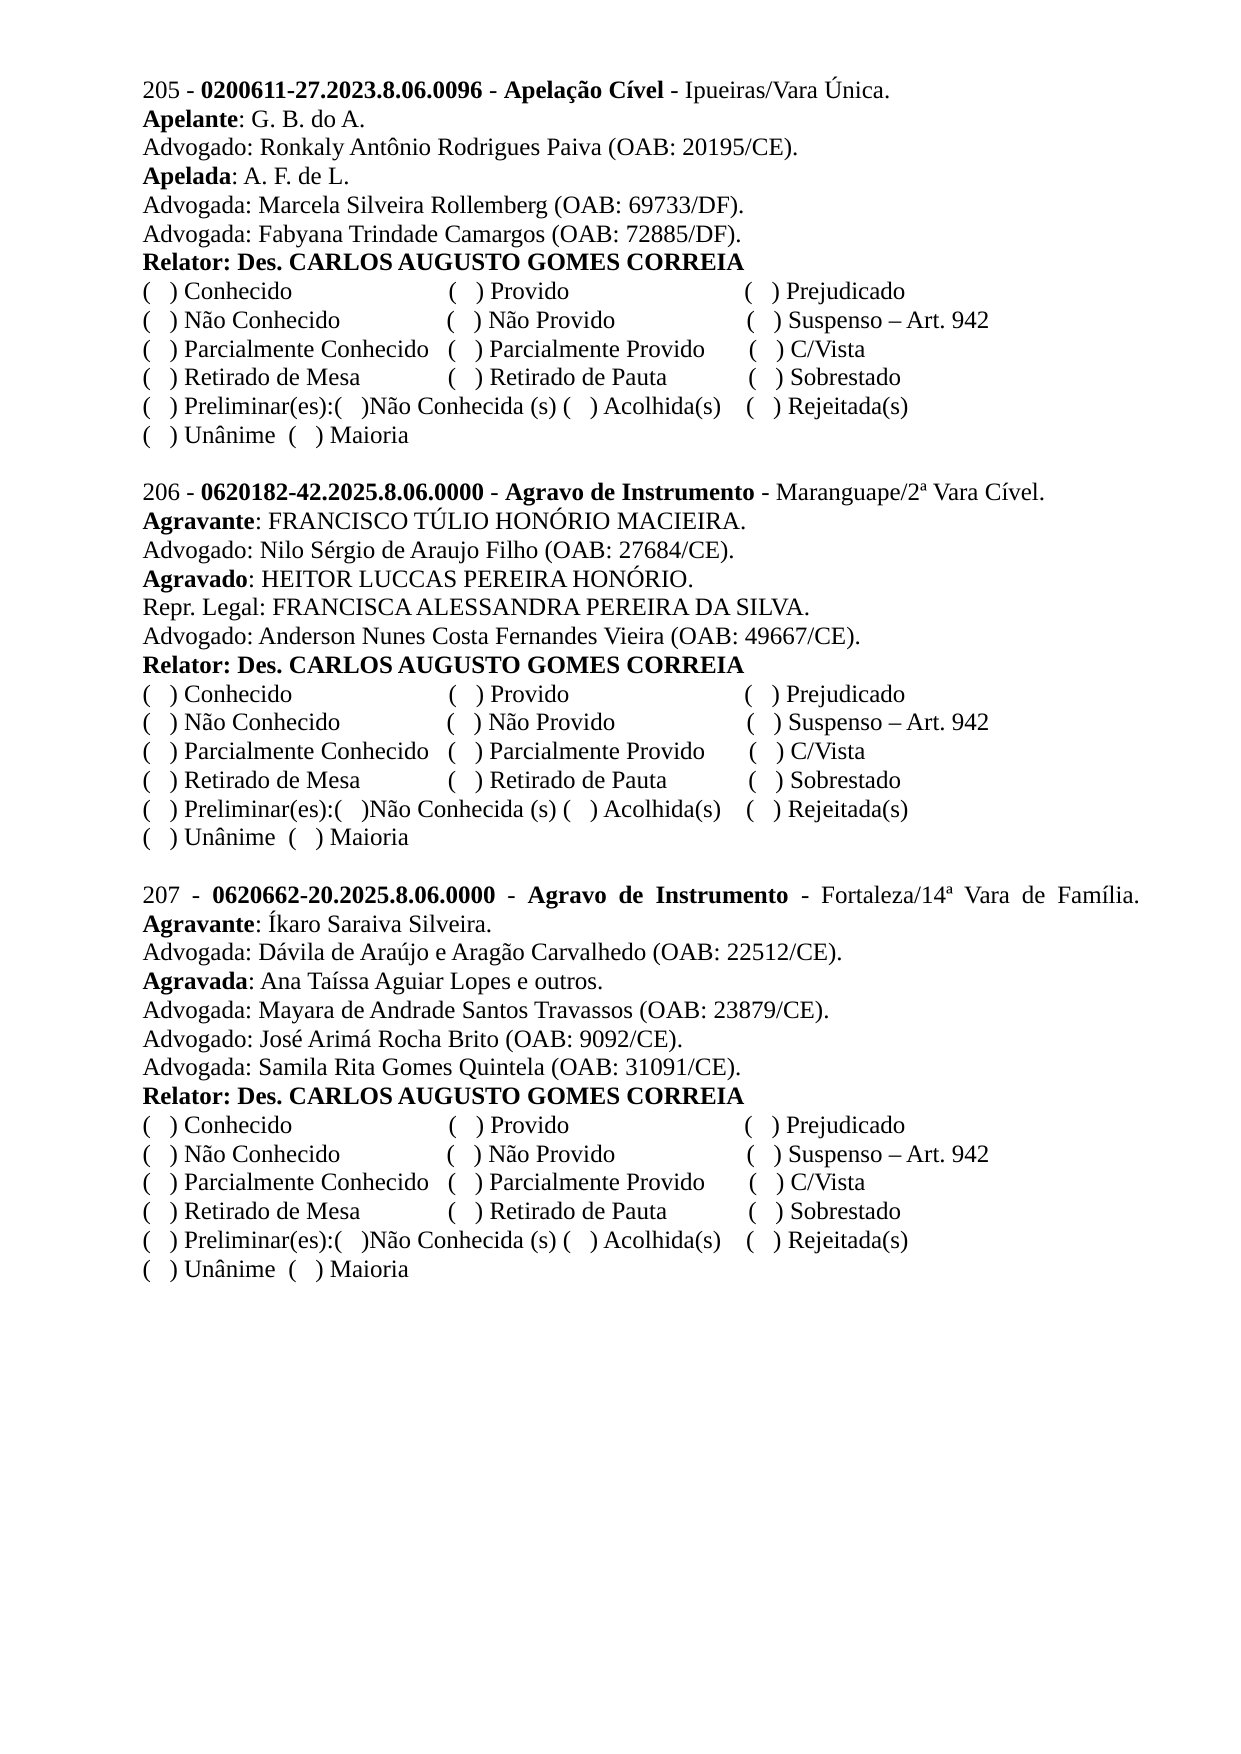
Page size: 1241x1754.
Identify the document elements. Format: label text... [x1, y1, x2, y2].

text 207 - 0620662-20.2025.8.06.0000 - Agravo de Instrumento - Fortaleza/14ª Vara de Família. Agravante: Íkaro Saraiva Silveira. [142, 880, 1141, 937]
text 205 - 0200611-27.2023.8.06.0096 - Apelação Cível - Ipueiras/Vara Única. [142, 75, 1141, 104]
text 206 - 0620182-42.2025.8.06.0000 - Agravo de Instrumento - Maranguape/2ª Vara Cível. [142, 477, 1141, 506]
text Apelante: G. B. do A. [142, 104, 1141, 132]
text Advogada: Mayara de Andrade Santos Travassos (OAB: 23879/CE). [142, 995, 1141, 1024]
text ( ) Unânime ( ) Maioria [142, 822, 1158, 851]
text ( ) Unânime ( ) Maioria [142, 420, 1158, 449]
text Advogado: Ronkaly Antônio Rodrigues Paiva (OAB: 20195/CE). [142, 132, 1141, 161]
text Relator: Des. CARLOS AUGUSTO GOMES CORREIA [142, 650, 1141, 679]
text Advogada: Marcela Silveira Rollemberg (OAB: 69733/DF). [142, 190, 1141, 219]
text Advogada: Samila Rita Gomes Quintela (OAB: 31091/CE). [142, 1052, 1141, 1081]
text ( ) Conhecido ( ) Provido ( ) Prejudicado [142, 276, 1141, 305]
text ( ) Parcialmente Conhecido ( ) Parcialmente Provido ( ) C/Vista [142, 334, 1158, 362]
text ( ) Retirado de Mesa ( ) Retirado de Pauta ( ) Sobrestado [142, 1196, 1158, 1225]
text ( ) Retirado de Mesa ( ) Retirado de Pauta ( ) Sobrestado [142, 362, 1158, 391]
text Agravante: FRANCISCO TÚLIO HONÓRIO MACIEIRA. [142, 506, 1141, 535]
text ( ) Parcialmente Conhecido ( ) Parcialmente Provido ( ) C/Vista [142, 736, 1158, 765]
text ( ) Retirado de Mesa ( ) Retirado de Pauta ( ) Sobrestado [142, 765, 1158, 794]
text Relator: Des. CARLOS AUGUSTO GOMES CORREIA [142, 1081, 1141, 1110]
text Agravado: HEITOR LUCCAS PEREIRA HONÓRIO. [142, 564, 1141, 592]
text Agravada: Ana Taíssa Aguiar Lopes e outros. [142, 966, 1141, 995]
text ( ) Conhecido ( ) Provido ( ) Prejudicado [142, 1110, 1141, 1139]
text ( ) Não Conhecido ( ) Não Provido ( ) Suspenso – Art. 942 [142, 1139, 1158, 1167]
text ( ) Não Conhecido ( ) Não Provido ( ) Suspenso – Art. 942 [142, 707, 1158, 736]
text Apelada: A. F. de L. [142, 161, 1141, 190]
text ( ) Não Conhecido ( ) Não Provido ( ) Suspenso – Art. 942 [142, 305, 1158, 334]
text ( ) Parcialmente Conhecido ( ) Parcialmente Provido ( ) C/Vista [142, 1167, 1158, 1196]
text ( ) Preliminar(es):( )Não Conhecida (s) ( ) Acolhida(s) ( ) Rejeitada(s) [142, 1225, 1158, 1254]
text ( ) Preliminar(es):( )Não Conhecida (s) ( ) Acolhida(s) ( ) Rejeitada(s) [142, 794, 1158, 822]
text Advogado: Nilo Sérgio de Araujo Filho (OAB: 27684/CE). [142, 535, 1141, 564]
text ( ) Preliminar(es):( )Não Conhecida (s) ( ) Acolhida(s) ( ) Rejeitada(s) [142, 391, 1158, 420]
text Advogado: José Arimá Rocha Brito (OAB: 9092/CE). [142, 1024, 1141, 1052]
text Advogada: Fabyana Trindade Camargos (OAB: 72885/DF). [142, 219, 1141, 247]
text ( ) Conhecido ( ) Provido ( ) Prejudicado [142, 679, 1141, 707]
text Advogada: Dávila de Araújo e Aragão Carvalhedo (OAB: 22512/CE). [142, 937, 1141, 966]
text Advogado: Anderson Nunes Costa Fernandes Vieira (OAB: 49667/CE). [142, 621, 1141, 650]
text ( ) Unânime ( ) Maioria [142, 1254, 1158, 1282]
text Relator: Des. CARLOS AUGUSTO GOMES CORREIA [142, 247, 1141, 276]
text Repr. Legal: FRANCISCA ALESSANDRA PEREIRA DA SILVA. [142, 592, 1141, 621]
